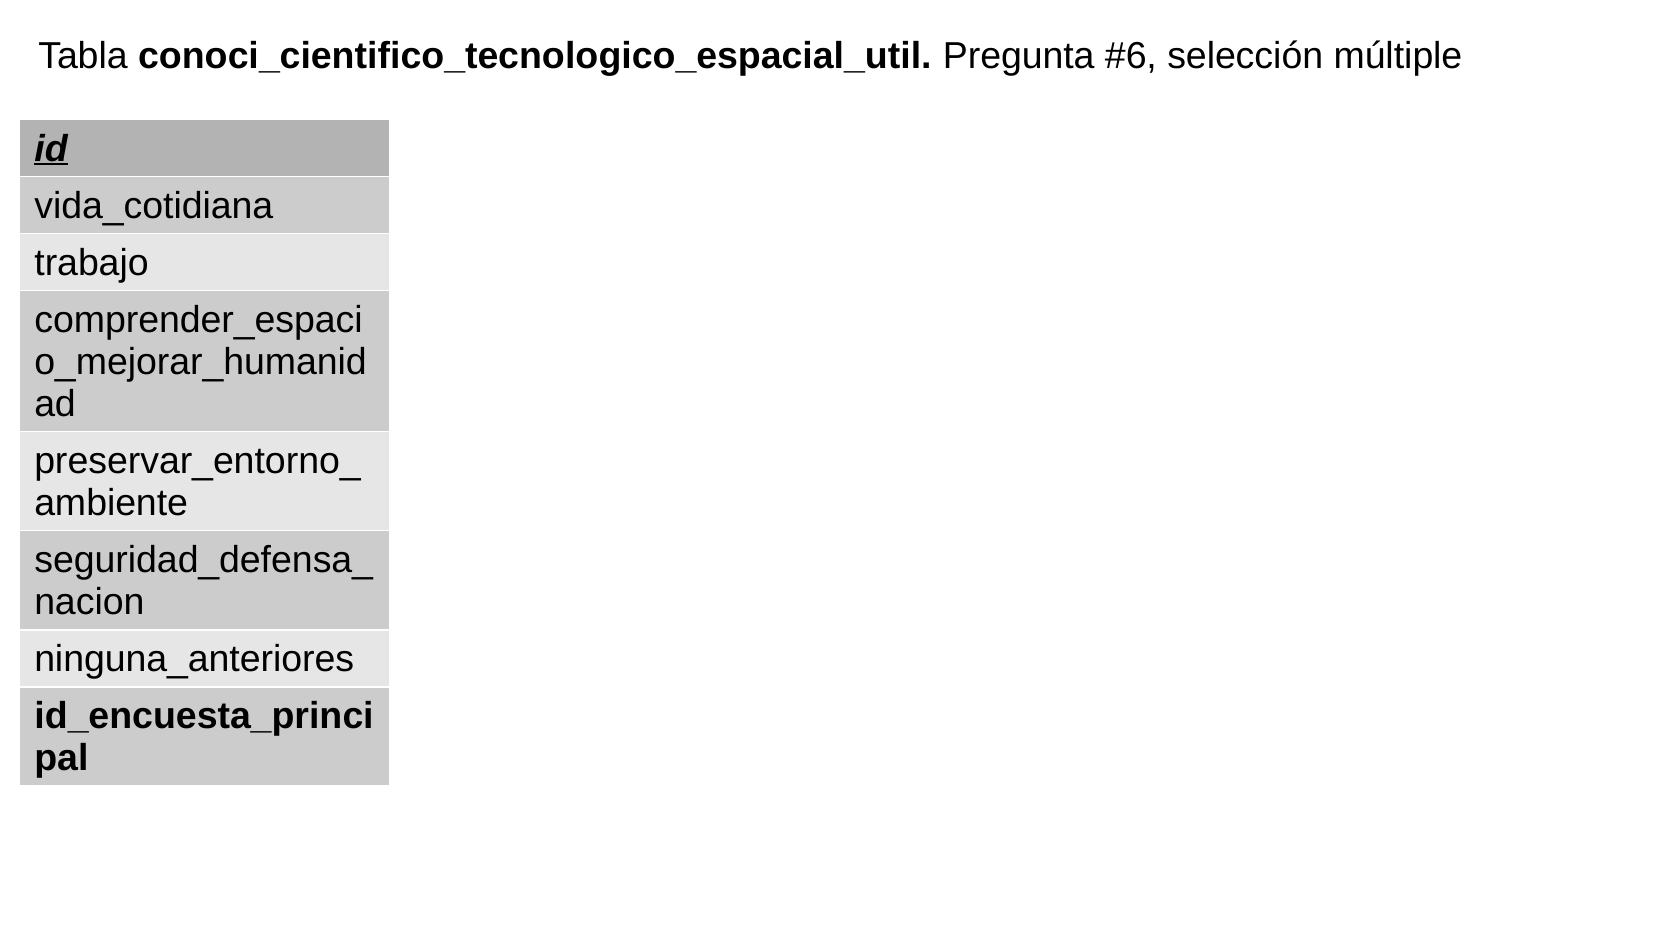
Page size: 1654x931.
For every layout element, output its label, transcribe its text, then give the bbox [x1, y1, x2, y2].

table_cell vida_cotidiana [20, 177, 389, 233]
table_cell trabajo [20, 234, 389, 290]
table_cell ninguna_anteriores [20, 631, 389, 686]
table_cell seguridad_defensa_nacion [20, 531, 389, 629]
table_header id [20, 120, 389, 176]
text_box Tabla conoci_cientifico_tecnologico_espacial_util. Pregunta #6, selección múltiple [23, 23, 1618, 165]
table_cell preservar_entorno_ambiente [20, 432, 389, 530]
table_cell id_encuesta_principal [20, 688, 389, 785]
table_cell comprender_espacio_mejorar_humanidad [20, 291, 389, 431]
